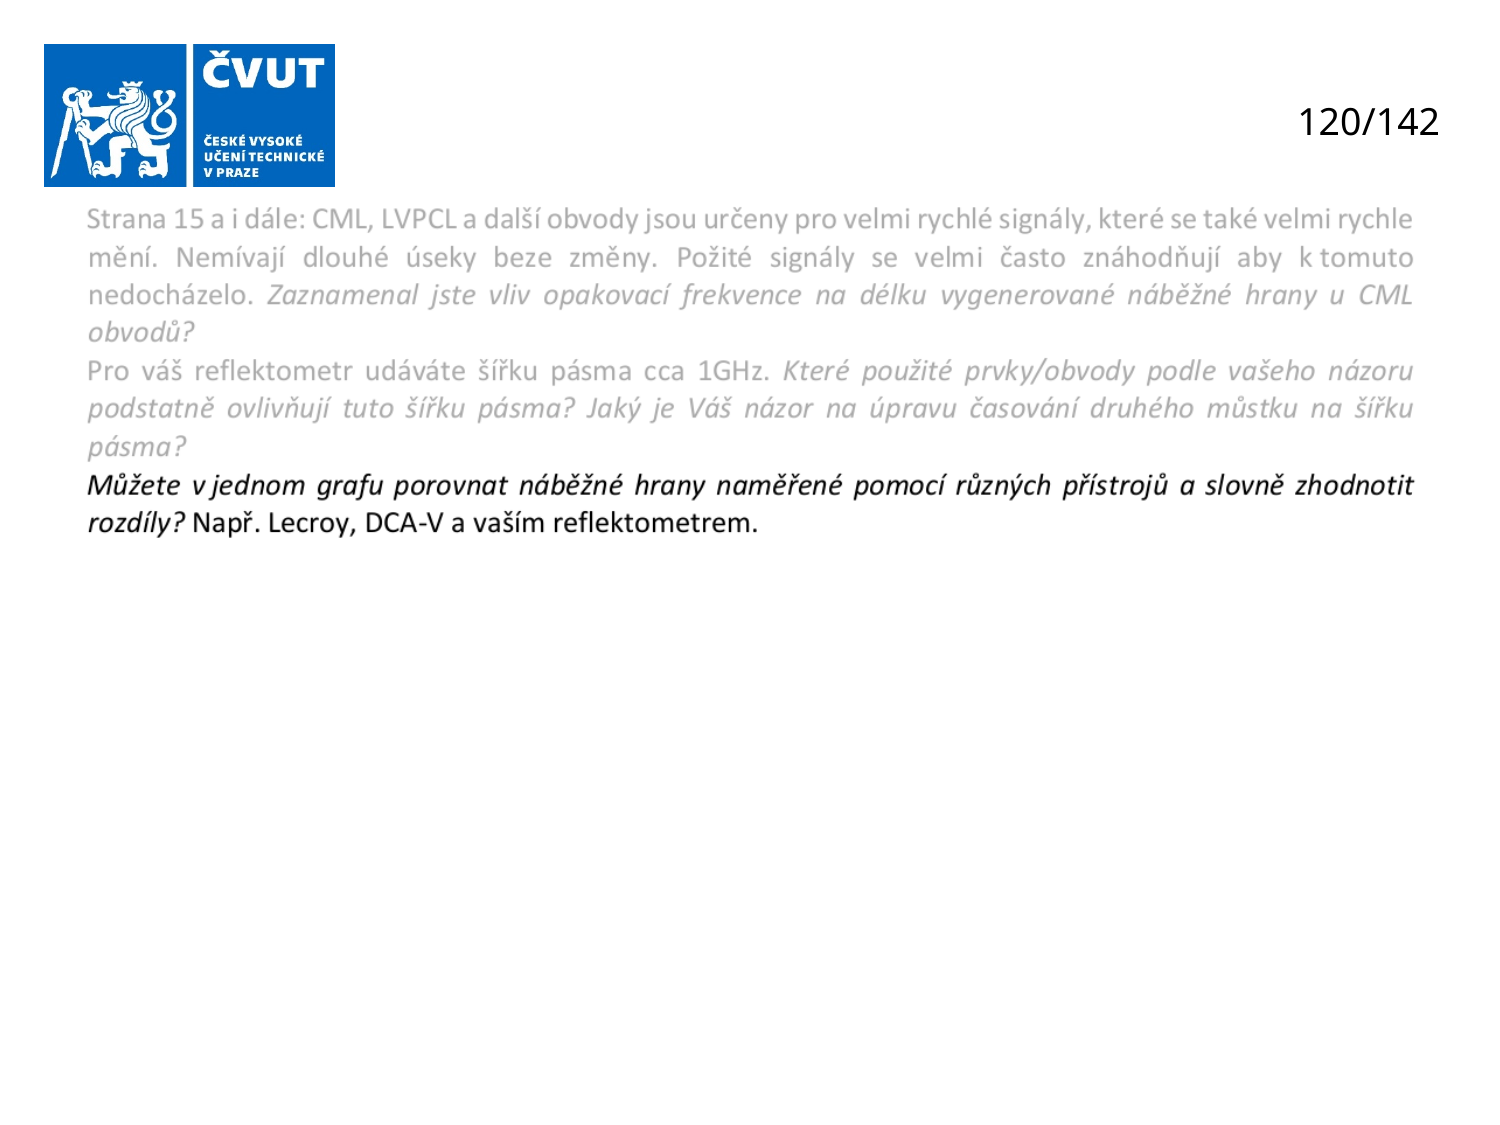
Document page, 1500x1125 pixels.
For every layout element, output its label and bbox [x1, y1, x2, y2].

picture [44, 44, 335, 187]
text_box [15, 198, 1486, 465]
picture [75, 465, 1426, 545]
